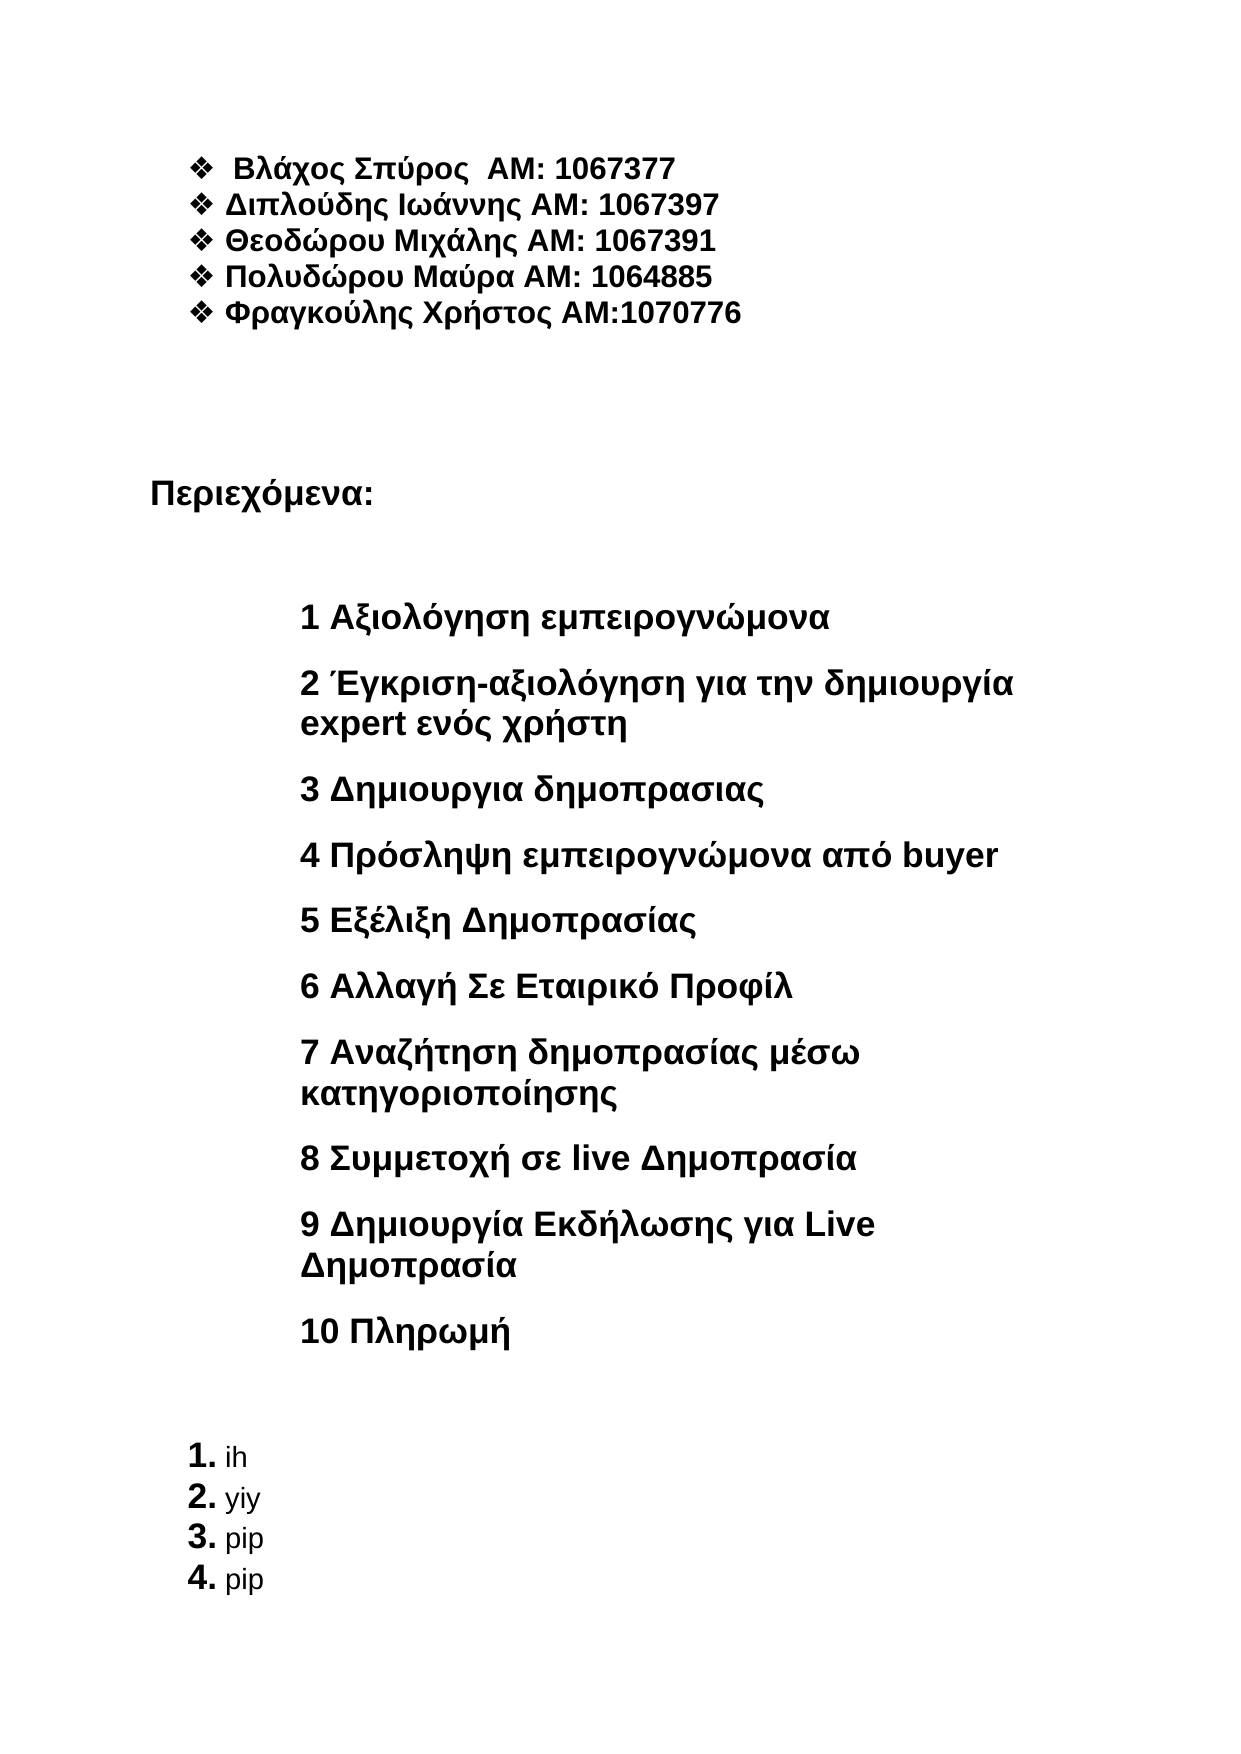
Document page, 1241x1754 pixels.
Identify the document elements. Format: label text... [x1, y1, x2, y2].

text 8 Συμμετοχή σε live Δημοπρασία [300, 1138, 1090, 1178]
list ih [187, 1434, 1090, 1475]
list yiy [187, 1475, 1090, 1516]
text 1 Αξιολόγηση εμπειρογνώμονα [300, 596, 1090, 637]
text 7 Αναζήτηση δημοπρασίας μέσω κατηγοριοποίησης [300, 1031, 1090, 1113]
text 6 Αλλαγή Σε Εταιρικό Προφίλ [300, 965, 1090, 1006]
list Βλάχος Σπύρος ΑΜ: 1067377 [187, 150, 1090, 186]
text 10 Πληρωμή [300, 1310, 1090, 1351]
text 9 Δημιουργία Εκδήλωσης για Live Δημοπρασία [300, 1203, 1090, 1285]
list pip [187, 1516, 1090, 1556]
list pip [187, 1556, 1090, 1597]
list Πολυδώρου Μαύρα ΑΜ: 1064885 [187, 258, 1090, 294]
text 4 Πρόσληψη εμπειρογνώμονα από buyer [300, 834, 1090, 875]
list Θεοδώρου Μιχάλης ΑΜ: 1067391 [187, 222, 1090, 258]
text 3 Δημιουργια δημοπρασιας [300, 768, 1090, 809]
text Περιεχόμενα: [150, 472, 1090, 512]
text 5 Εξέλιξη Δημοπρασίας [300, 900, 1090, 940]
list Φραγκούλης Χρήστος ΑΜ:1070776 [187, 294, 1090, 330]
text 2 Έγκριση-αξιολόγηση για την δημιουργία expert ενός χρήστη [300, 662, 1090, 743]
list Διπλούδης Ιωάννης ΑΜ: 1067397 [187, 186, 1090, 222]
